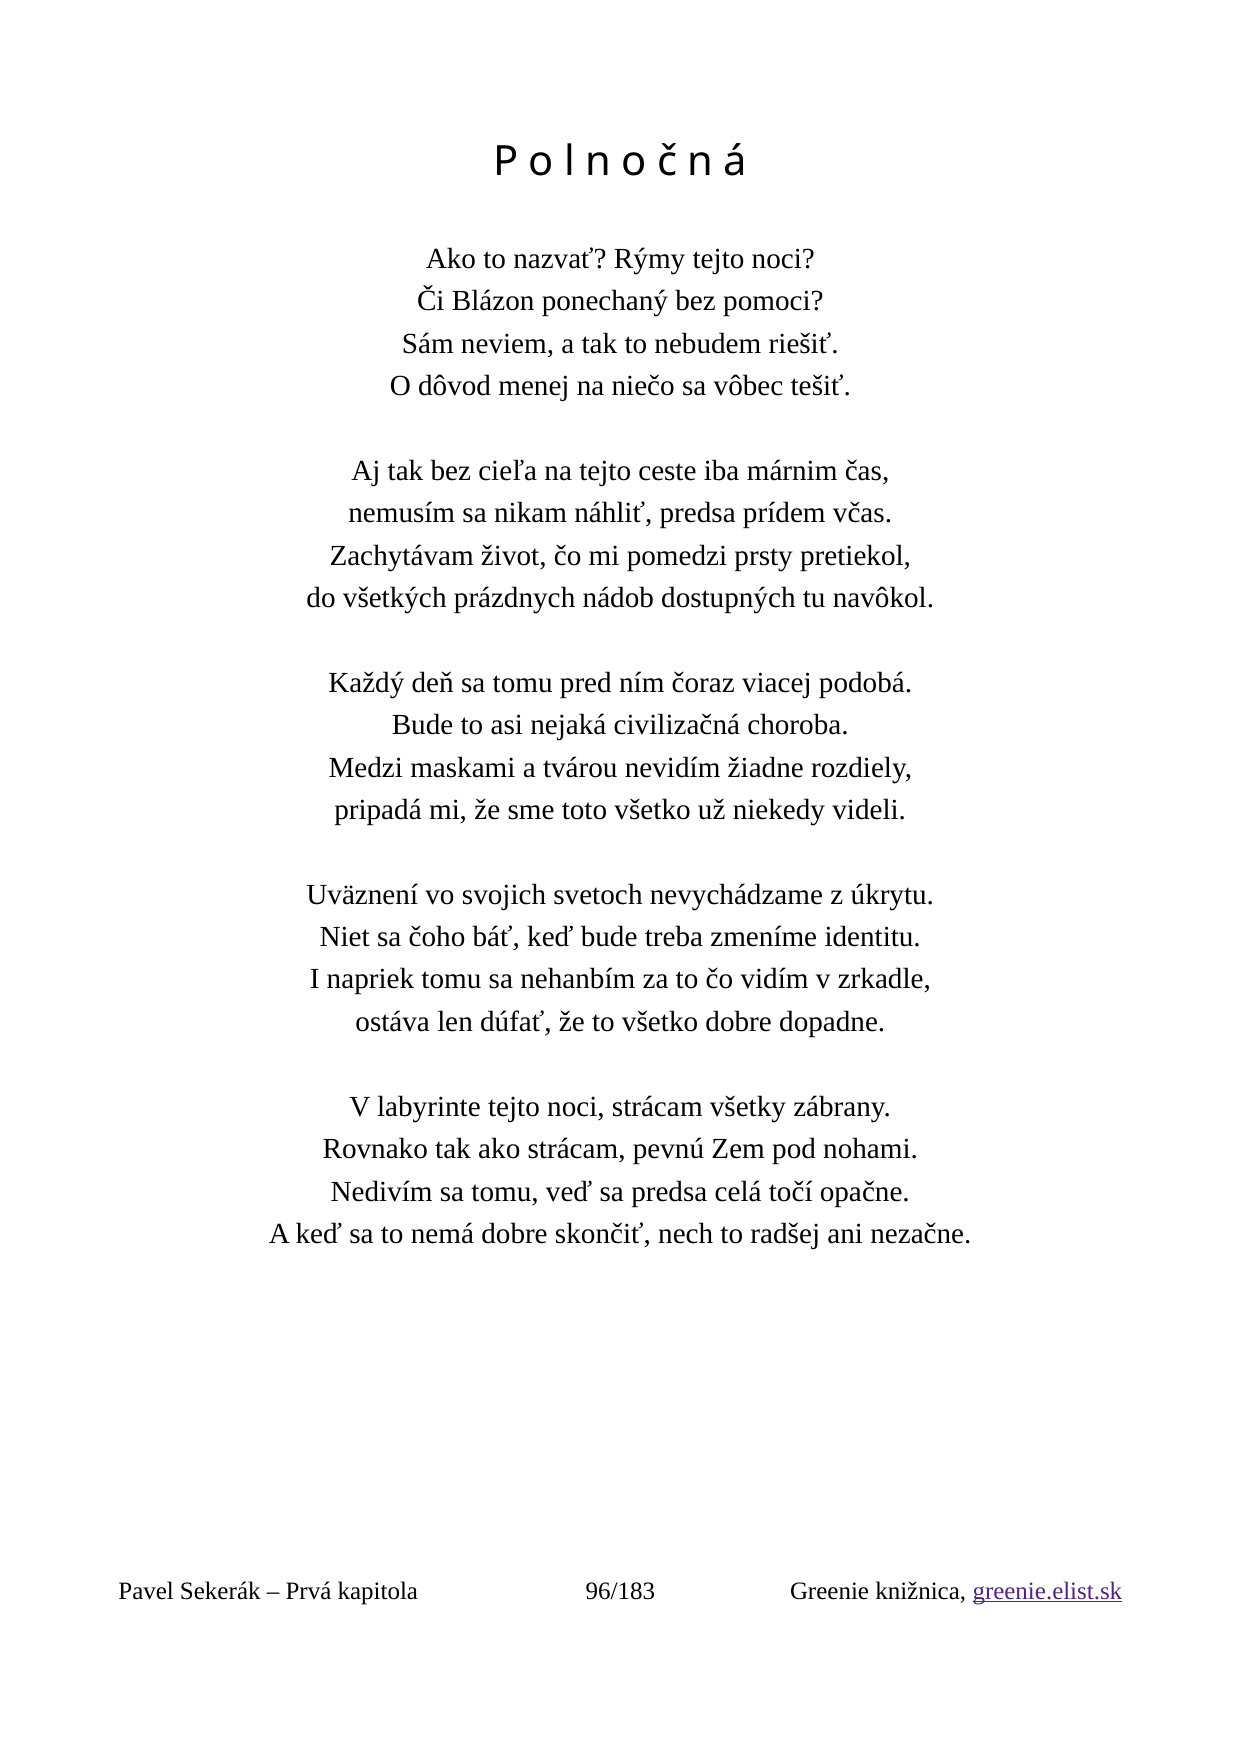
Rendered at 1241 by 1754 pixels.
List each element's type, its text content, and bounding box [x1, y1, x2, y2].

text Či Blázon ponechaný bez pomoci? [106, 283, 1134, 317]
text Bude to asi nejaká civilizačná choroba. [106, 707, 1134, 741]
text Uväznení vo svojich svetoch nevychádzame z úkrytu. [106, 877, 1134, 910]
text pripadá mi, že sme toto všetko už niekedy videli. [106, 792, 1134, 826]
text Každý deň sa tomu pred ním čoraz viacej podobá. [106, 665, 1134, 698]
text Nedivím sa tomu, veď sa predsa celá točí opačne. [106, 1174, 1134, 1207]
text V labyrinte tejto noci, strácam všetky zábrany. [106, 1089, 1134, 1122]
text O dôvod menej na niečo sa vôbec tešiť. [106, 368, 1134, 402]
text Zachytávam život, čo mi pomedzi prsty pretiekol, [106, 538, 1134, 571]
text nemusím sa nikam náhliť, predsa prídem včas. [106, 495, 1134, 529]
text Sám neviem, a tak to nebudem riešiť. [106, 326, 1134, 359]
text ostáva len dúfať, že to všetko dobre dopadne. [106, 1004, 1134, 1038]
text do všetkých prázdnych nádob dostupných tu navôkol. [106, 580, 1134, 614]
text I napriek tomu sa nehanbím za to čo vidím v zrkadle, [106, 962, 1134, 995]
text Rovnako tak ako strácam, pevnú Zem pod nohami. [106, 1131, 1134, 1165]
text Medzi maskami a tvárou nevidím žiadne rozdiely, [106, 750, 1134, 783]
text Ako to nazvať? Rýmy tejto noci? [106, 241, 1134, 274]
text A keď sa to nemá dobre skončiť, nech to radšej ani nezačne. [106, 1216, 1134, 1249]
text Aj tak bez cieľa na tejto ceste iba márnim čas, [106, 453, 1134, 486]
text Niet sa čoho báť, keď bude treba zmeníme identitu. [106, 919, 1134, 953]
subtitle Polnočná [106, 131, 1134, 188]
